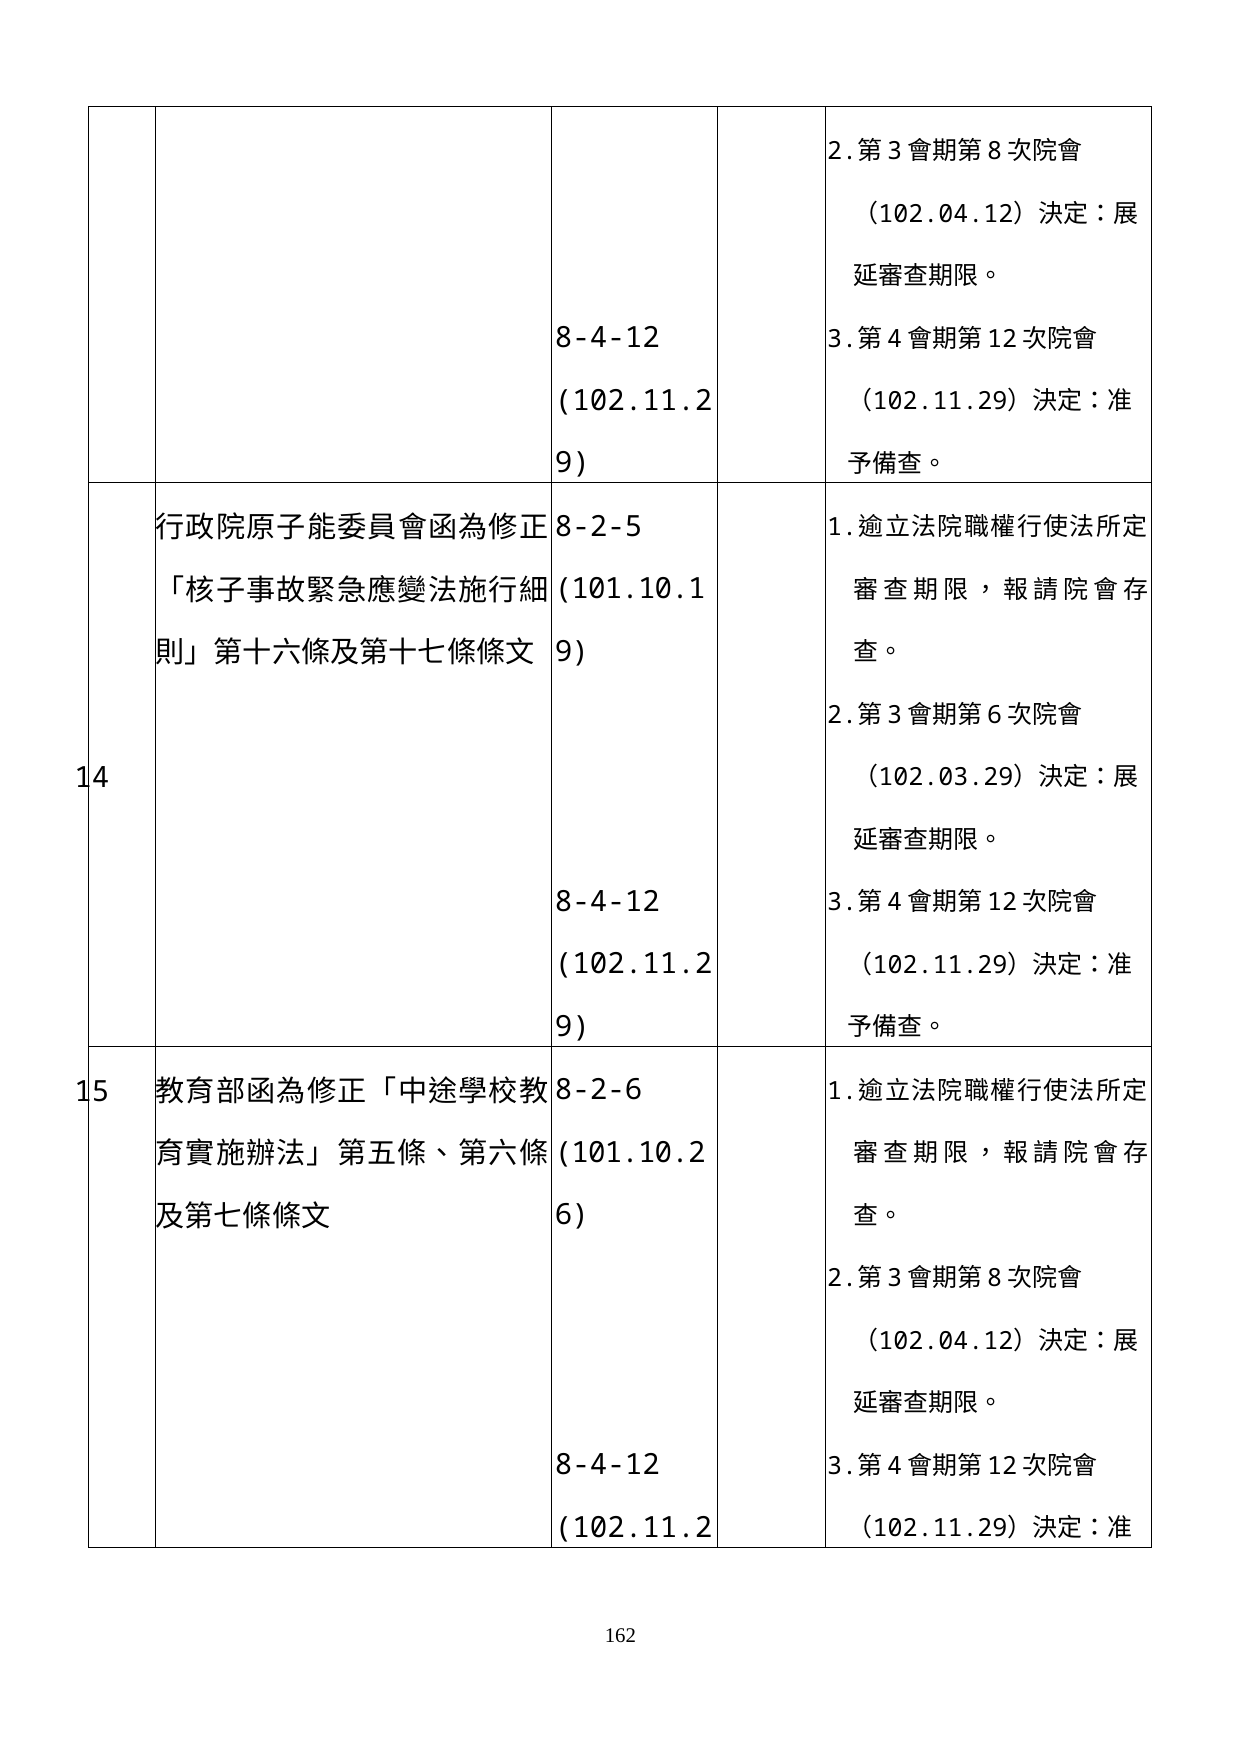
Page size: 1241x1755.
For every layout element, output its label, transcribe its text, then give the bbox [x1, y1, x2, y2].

table_cell [89, 1047, 155, 1547]
table_cell [718, 483, 825, 1046]
table_cell 8-2-6 (101.10.26) 8-4-12 (102.11.2 [552, 1047, 717, 1547]
table_cell [718, 1047, 825, 1547]
table_cell 教育部函為修正「中途學校教育實施辦法」第五條、第六條及第七條條文 [156, 1047, 551, 1547]
table_cell 1.逾立法院職權行使法所定審查期限，報請院會存查。 2.第3會期第8次院會（102.04.12）決定：展延審查期限。 3.第4會期第12次院會（102.11.29）決定：准 [826, 1047, 1151, 1547]
table_cell 8-2-5 (101.10.19) 8-4-12 (102.11.29) [552, 483, 717, 1046]
table_cell 2.第3會期第8次院會（102.04.12）決定：展延審查期限。 3.第4會期第12次院會（102.11.29）決定：准予備查。 [826, 107, 1151, 482]
table_cell [156, 107, 551, 482]
table_cell [89, 107, 155, 482]
table_cell 1.逾立法院職權行使法所定審查期限，報請院會存查。 2.第3會期第6次院會（102.03.29）決定：展延審查期限。 3.第4會期第12次院會（102.11.29）決定：准予備查。 [826, 483, 1151, 1046]
table_cell [89, 483, 155, 1046]
table_cell 行政院原子能委員會函為修正「核子事故緊急應變法施行細則」第十六條及第十七條條文 [156, 483, 551, 1046]
table_cell [718, 107, 825, 482]
table_cell 8-4-12 (102.11.29) [552, 107, 717, 482]
